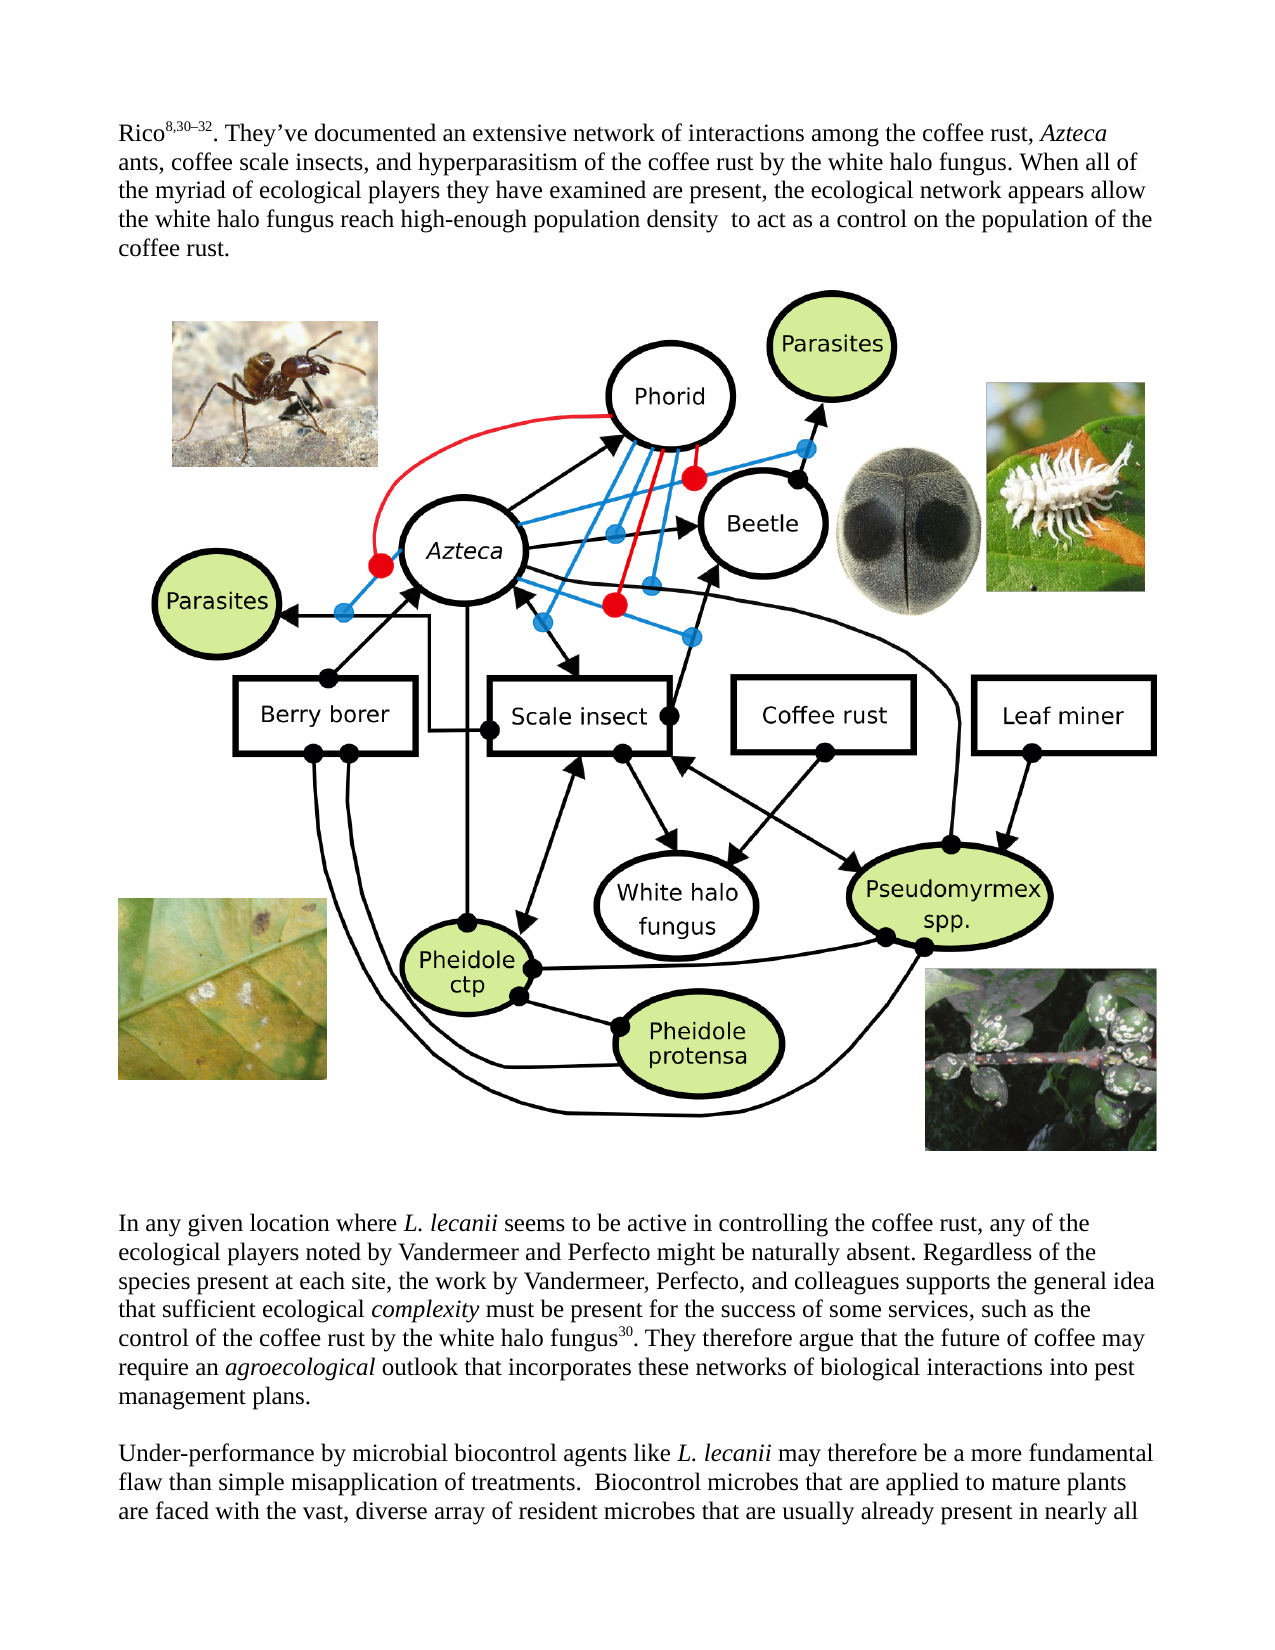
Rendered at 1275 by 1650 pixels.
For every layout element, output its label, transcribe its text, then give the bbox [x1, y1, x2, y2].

text Rico8,30–32. They’ve documented an extensive network of interactions among the coffee rust, Azteca ants, coffee scale insects, and hyperparasitism of the coffee rust by the white halo fungus. When all of the myriad of ecological players they have examined are present, the ecological network appears allow the white halo fungus reach high-enough population density to act as a control on the population of the coffee rust. [118, 118, 1157, 262]
picture [118, 290, 1157, 1151]
text Under-performance by microbial biocontrol agents like L. lecanii may therefore be a more fundamental flaw than simple misapplication of treatments. Biocontrol microbes that are applied to mature plants are faced with the vast, diverse array of resident microbes that are usually already present in nearly all [118, 1438, 1157, 1524]
text In any given location where L. lecanii seems to be active in controlling the coffee rust, any of the ecological players noted by Vandermeer and Perfecto might be naturally absent. Regardless of the species present at each site, the work by Vandermeer, Perfecto, and colleagues supports the general idea that sufficient ecological complexity must be present for the success of some services, such as the control of the coffee rust by the white halo fungus30. They therefore argue that the future of coffee may require an agroecological outlook that incorporates these networks of biological interactions into pest management plans. [118, 1208, 1157, 1409]
